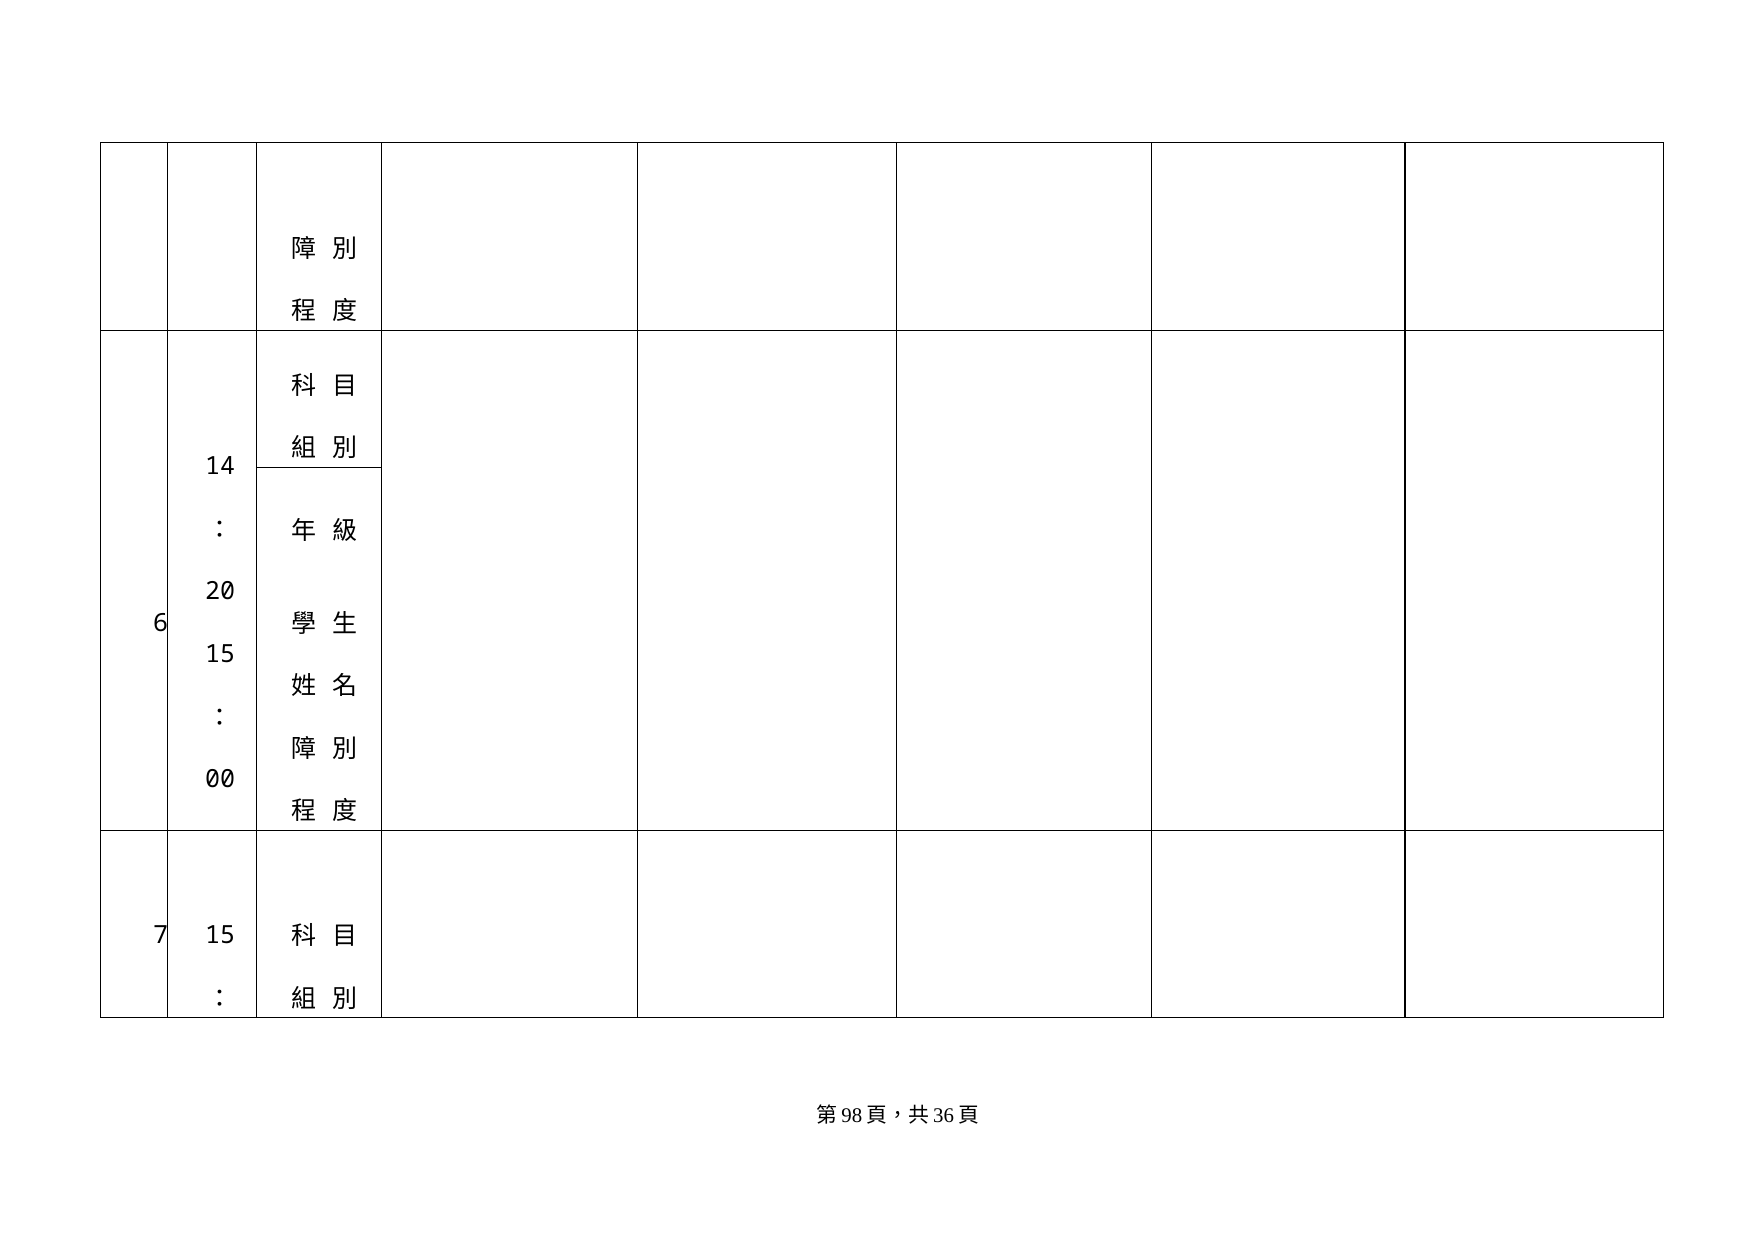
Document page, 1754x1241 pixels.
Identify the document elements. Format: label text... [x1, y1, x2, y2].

table_cell 科目組別 [257, 331, 381, 467]
table_cell [1152, 831, 1404, 1017]
table_cell [897, 831, 1151, 1017]
table_cell [101, 143, 167, 330]
table_cell 科目組別 [257, 831, 381, 1017]
table_cell 年級 學生姓名 障別程度 [257, 468, 381, 830]
table_cell [638, 331, 896, 830]
table_cell [382, 831, 637, 1017]
table_cell [1406, 143, 1663, 330]
table_cell [638, 831, 896, 1017]
table_cell 障別程度 [257, 143, 381, 330]
table_cell [382, 143, 637, 330]
table_cell [897, 331, 1151, 830]
table_cell [1152, 143, 1404, 330]
table_cell [1406, 331, 1663, 830]
table_cell [1406, 831, 1663, 1017]
table_cell [382, 331, 637, 830]
table_cell [897, 143, 1151, 330]
table_cell 6 [101, 331, 167, 830]
table_cell 15： [168, 831, 256, 1017]
table_cell [168, 143, 256, 330]
table_cell 7 [101, 831, 167, 1017]
table_cell [1152, 331, 1404, 830]
table_cell [638, 143, 896, 330]
table_cell 14：20 15：00 [168, 331, 256, 830]
